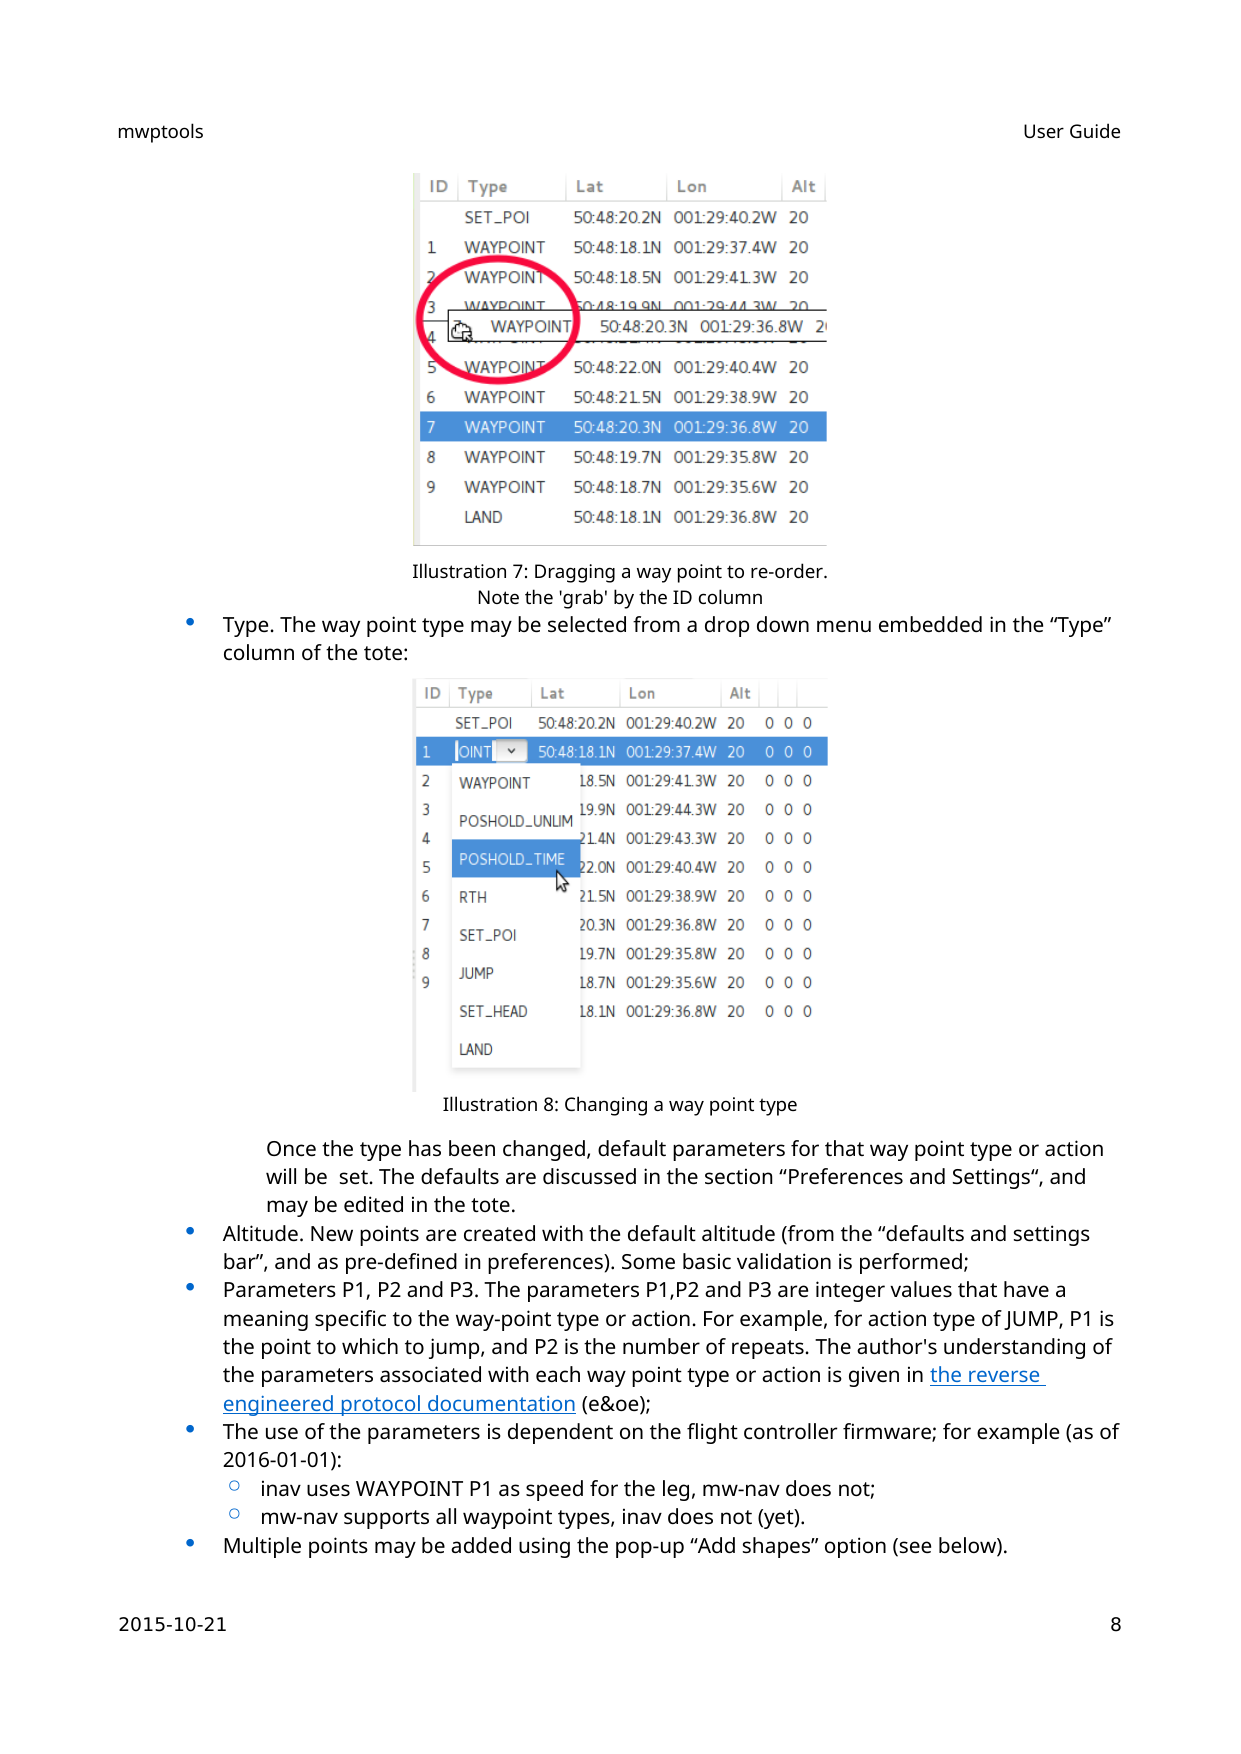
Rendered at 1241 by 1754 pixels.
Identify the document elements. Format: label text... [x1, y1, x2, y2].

list Illustration 7: Dragging a way point to re-order. Note the 'grab' by the ID column [403, 185, 836, 610]
list Multiple points may be added using the pop-up “Add shapes” option (see below). [185, 1531, 1122, 1559]
list Type. The way point type may be selected from a drop down menu embedded in the “Type” column of the tote: [185, 547, 1122, 667]
list Altitude. New points are created with the default altitude (from the “defaults and settings bar”, and as pre-defined in preferences). Some basic validation is performed; [185, 1219, 1122, 1276]
list Parameters P1, P2 and P3. The parameters P1,P2 and P3 are integer values that have a meaning specific to the way-point type or action. For example, for action type of JUMP, P1 is the point to which to jump, and P2 is the number of repeats. The author's understanding of the parameters associated with each way point type or action is given in the reverse engineered protocol documentation (e&oe); [185, 1276, 1122, 1417]
list mw-nav supports all waypoint types, inav does not (yet). [223, 1502, 1122, 1531]
picture [412, 678, 828, 1092]
text Once the type has been changed, default parameters for that way point type or action will be set. The defaults are discussed in the section “Preferences and Settings“, and may be edited in the tote. [266, 1134, 1122, 1219]
picture [413, 173, 827, 547]
list The use of the parameters is dependent on the flight controller firmware; for example (as of 2016-01-01): [185, 1417, 1122, 1474]
list inav uses WAYPOINT P1 as speed for the leg, mw-nav does not; [223, 1474, 1122, 1502]
text Illustration 8: Changing a way point type [384, 1092, 856, 1117]
